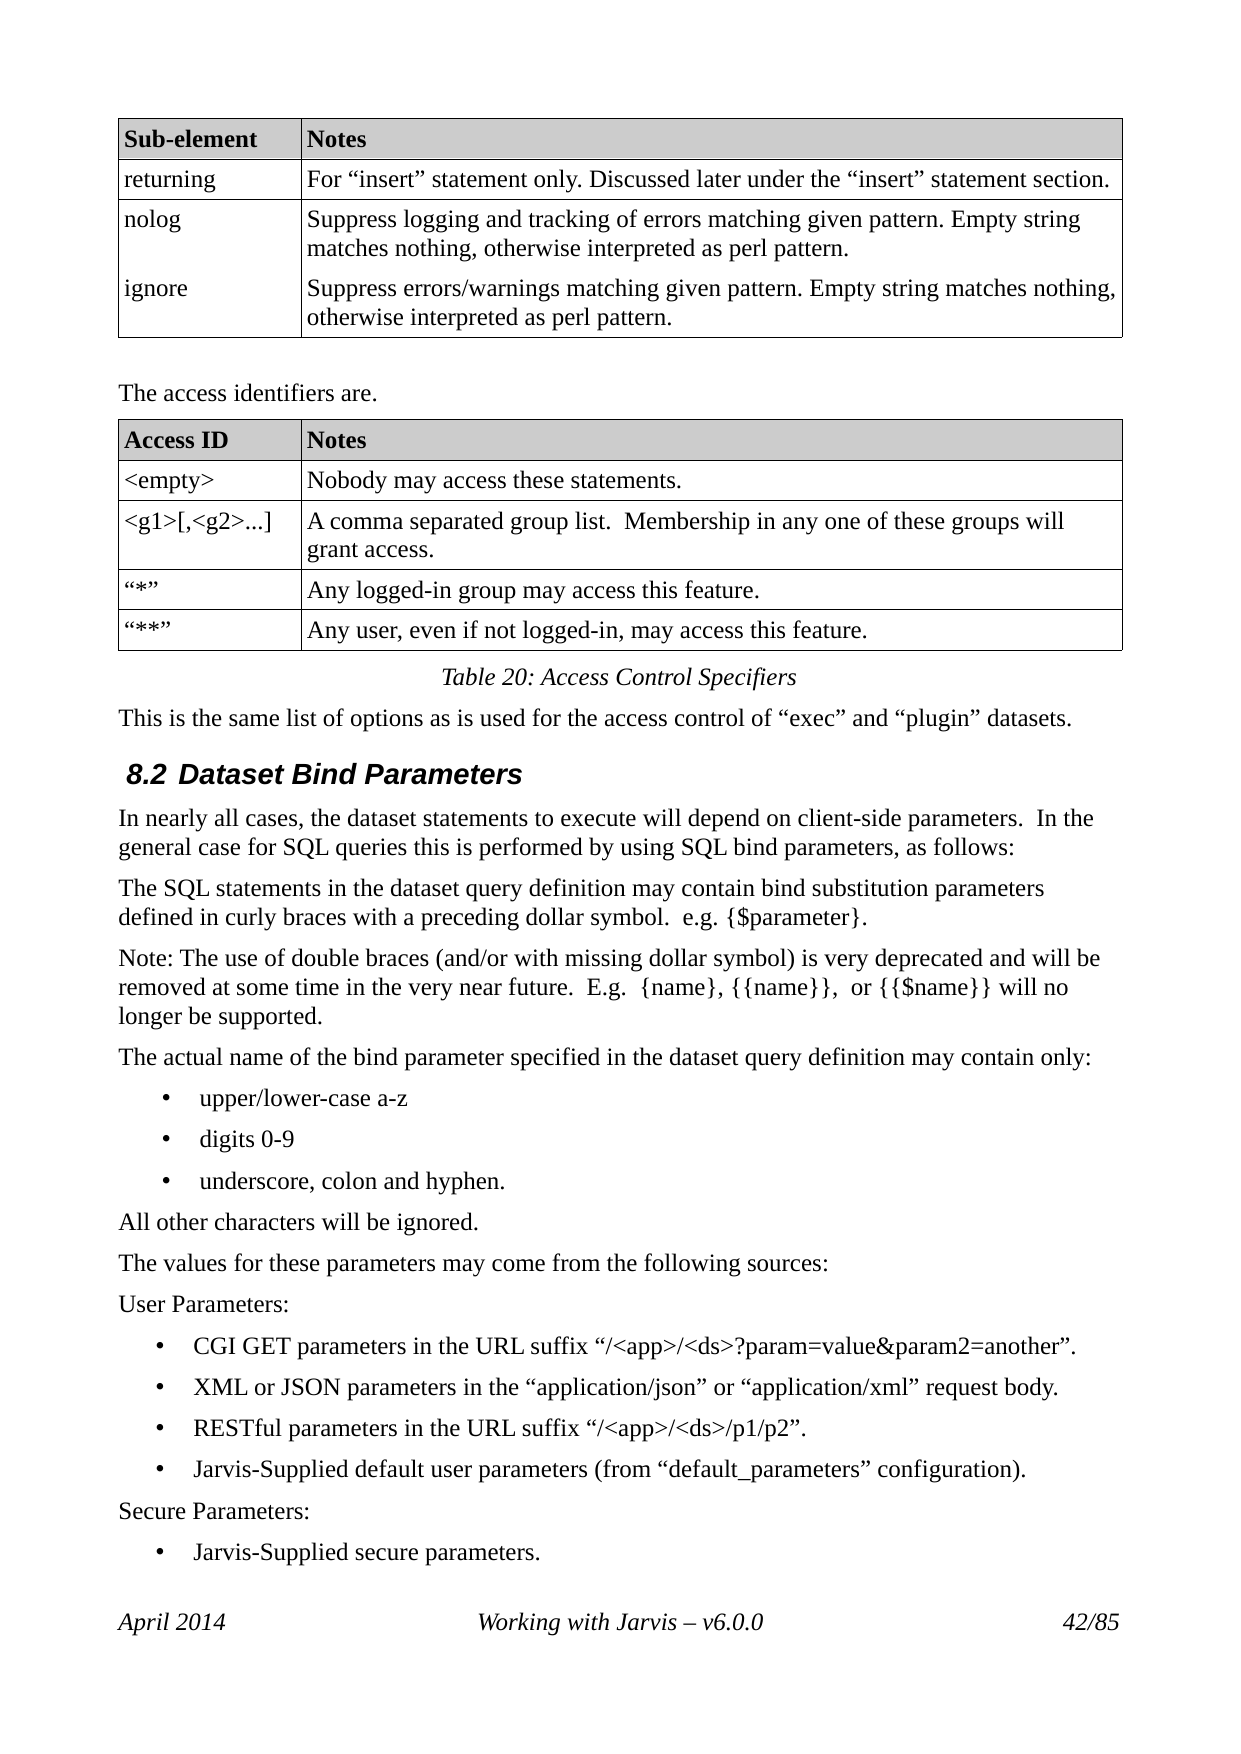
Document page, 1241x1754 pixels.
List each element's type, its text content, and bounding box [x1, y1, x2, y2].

list Jarvis-Supplied secure parameters. [156, 1537, 1122, 1566]
table_header Notes [302, 119, 1122, 158]
text The actual name of the bind parameter specified in the dataset query definition may contain only: [118, 1042, 1122, 1071]
text Note: The use of double braces (and/or with missing dollar symbol) is very deprecated and will be removed at some time in the very near future. E.g. {name}, {{name}}, or {{$name}} will no longer be supported. [118, 943, 1122, 1029]
table_cell A comma separated group list. Membership in any one of these groups will grant access. [302, 501, 1122, 569]
table_cell Suppress logging and tracking of errors matching given pattern. Empty string matches nothing, otherwise interpreted as perl pattern. [302, 200, 1122, 268]
list XML or JSON parameters in the “application/json” or “application/xml” request body. [156, 1372, 1122, 1401]
table_cell “*” [119, 570, 301, 609]
table_cell Any logged-in group may access this feature. [302, 570, 1122, 609]
text The access identifiers are. [118, 378, 1122, 407]
list CGI GET parameters in the URL suffix “/<app>/<ds>?param=value&param2=another”. [156, 1331, 1122, 1359]
text All other characters will be ignored. [118, 1207, 1122, 1236]
list Jarvis-Supplied default user parameters (from “default_parameters” configuration). [156, 1454, 1122, 1483]
table_cell ignore [119, 268, 301, 337]
list underscore, colon and hyphen. [162, 1166, 1122, 1194]
table_header Notes [302, 420, 1122, 460]
table_header Access ID [119, 420, 301, 460]
text Table 20: Access Control Specifiers [118, 662, 1122, 691]
text The values for these parameters may come from the following sources: [118, 1248, 1122, 1277]
text In nearly all cases, the dataset statements to execute will depend on client-side parameters. In the general case for SQL queries this is performed by using SQL bind parameters, as follows: [118, 803, 1122, 861]
text Secure Parameters: [118, 1496, 1122, 1524]
text User Parameters: [118, 1289, 1122, 1318]
table_cell Any user, even if not logged-in, may access this feature. [302, 610, 1122, 650]
text The SQL statements in the dataset query definition may contain bind substitution parameters defined in curly braces with a preceding dollar symbol. e.g. {$parameter}. [118, 873, 1122, 931]
table_cell Suppress errors/warnings matching given pattern. Empty string matches nothing, otherwise interpreted as perl pattern. [302, 268, 1122, 337]
subtitle Dataset Bind Parameters [118, 757, 1122, 791]
table_cell returning [119, 160, 301, 199]
table_cell For “insert” statement only. Discussed later under the “insert” statement section. [302, 160, 1122, 199]
text This is the same list of options as is used for the access control of “exec” and “plugin” datasets. [118, 703, 1122, 732]
list RESTful parameters in the URL suffix “/<app>/<ds>/p1/p2”. [156, 1413, 1122, 1442]
table_cell <g1>[,<g2>...] [119, 501, 301, 569]
table_header Sub-element [119, 119, 301, 158]
table_cell Nobody may access these statements. [302, 461, 1122, 500]
table_cell “**” [119, 610, 301, 650]
list digits 0-9 [162, 1124, 1122, 1153]
table_cell <empty> [119, 461, 301, 500]
list upper/lower-case a-z [162, 1083, 1122, 1112]
table_cell nolog [119, 200, 301, 268]
